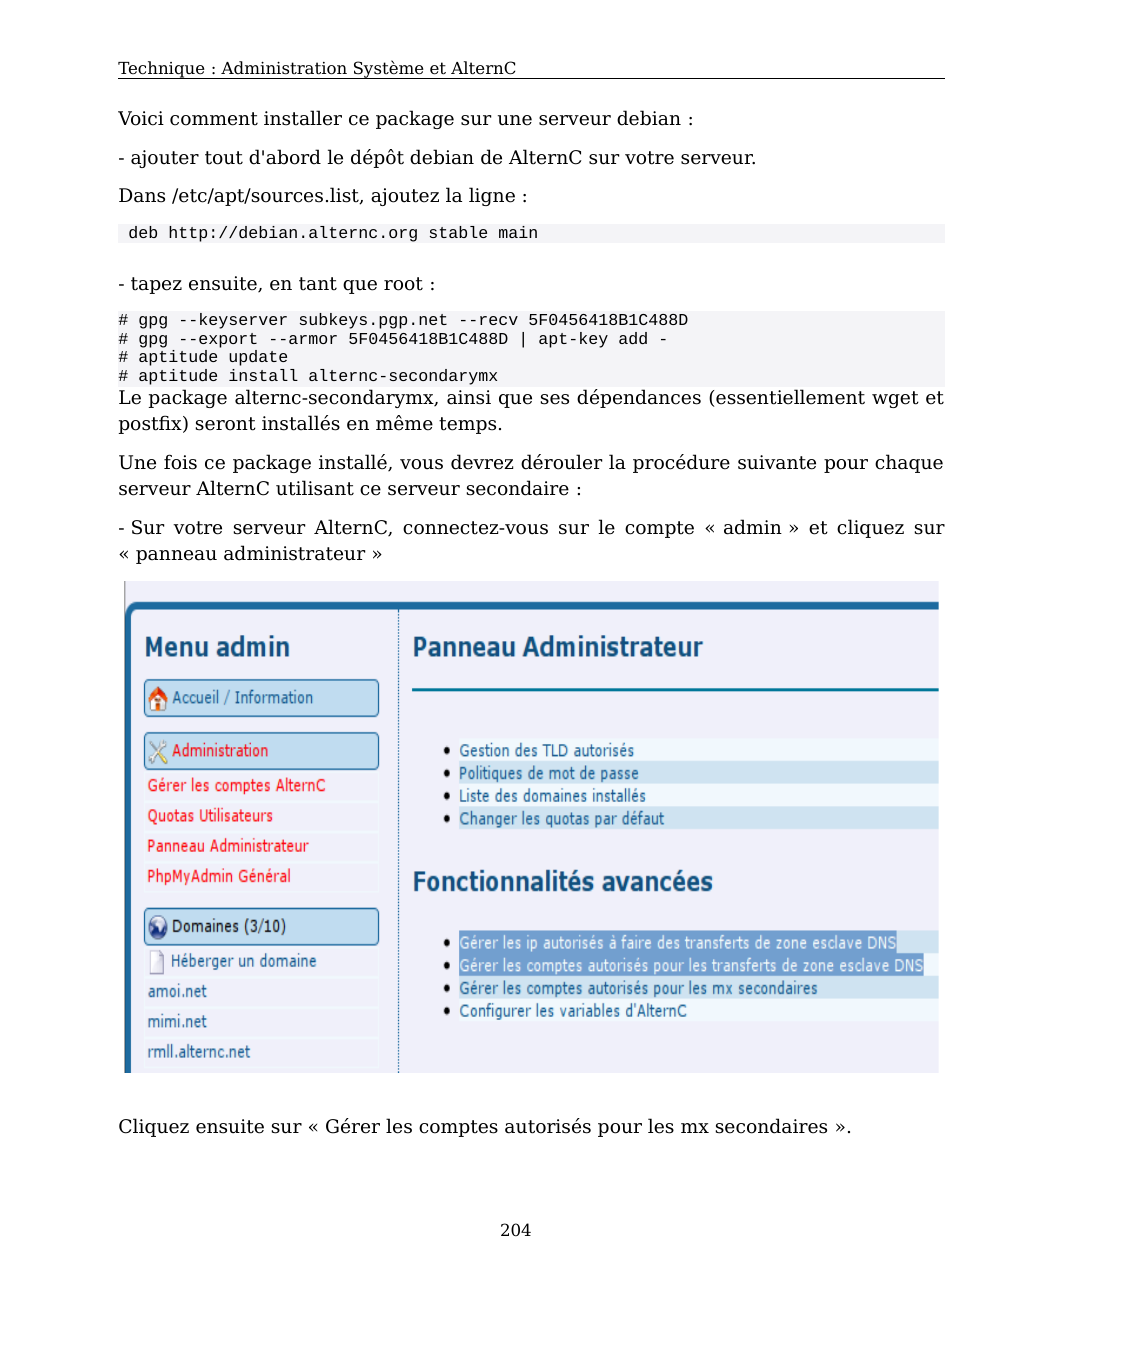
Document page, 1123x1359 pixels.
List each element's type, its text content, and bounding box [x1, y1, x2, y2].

text # gpg --export --armor 5F0456418B1C488D | apt-key add - [118, 330, 945, 349]
text Dans /etc/apt/sources.list, ajoutez la ligne : [118, 186, 945, 207]
text deb http://debian.alternc.org stable main [118, 224, 945, 243]
picture [124, 581, 939, 1073]
text # aptitude install alternc-secondarymx [118, 368, 945, 387]
text Cliquez ensuite sur « Gérer les comptes autorisés pour les mx secondaires ». [118, 1116, 945, 1138]
text Le package alternc-secondarymx, ainsi que ses dépendances (essentiellement wget et postfix) seront installés en même temps. [118, 387, 945, 435]
text Voici comment installer ce package sur une serveur debian : [118, 108, 945, 130]
text Une fois ce package installé, vous devrez dérouler la procédure suivante pour chaque serveur AlternC utilisant ce serveur secondaire : [118, 452, 945, 500]
text - Sur votre serveur AlternC, connectez-vous sur le compte « admin » et cliquez sur « panneau administrateur » [118, 517, 945, 565]
text # aptitude update [118, 349, 945, 368]
text - tapez ensuite, en tant que root : [118, 273, 945, 294]
text - ajouter tout d'abord le dépôt debian de AlternC sur votre serveur. [118, 147, 945, 169]
text # gpg --keyserver subkeys.pgp.net --recv 5F0456418B1C488D [118, 311, 945, 330]
